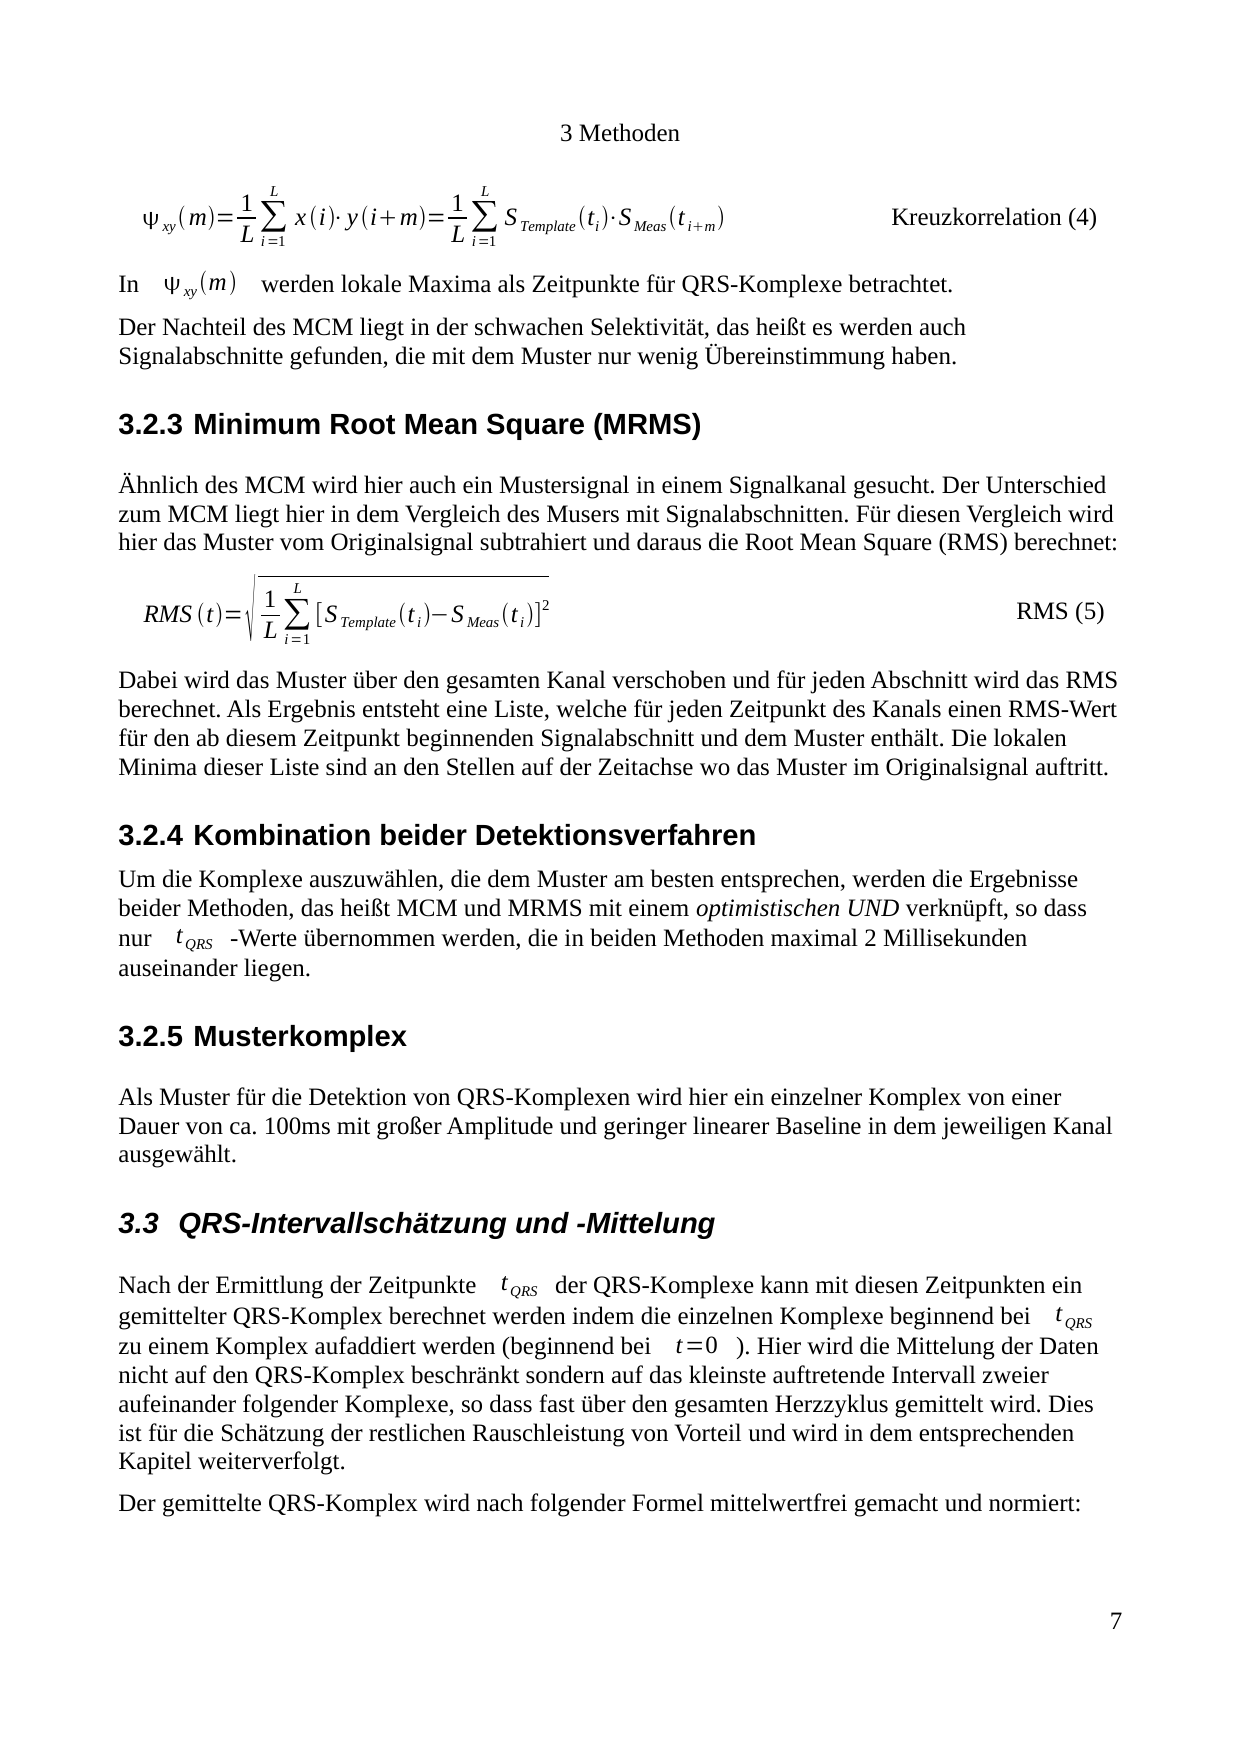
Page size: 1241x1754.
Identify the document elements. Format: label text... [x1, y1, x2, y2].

text Ähnlich des MCM wird hier auch ein Mustersignal in einem Signalkanal gesucht. Der Unterschied zum MCM liegt hier in dem Vergleich des Musers mit Signalabschnitten. Für diesen Vergleich wird hier das Muster vom Originalsignal subtrahiert und daraus die Root Mean Square (RMS) berechnet: [118, 470, 1122, 556]
text Als Muster für die Detektion von QRS-Komplexen wird hier ein einzelner Komplex von einer Dauer von ca. 100ms mit großer Amplitude und geringer linearer Baseline in dem jeweiligen Kanal ausgewählt. [118, 1082, 1122, 1168]
subtitle Kombination beider Detektionsverfahren [118, 818, 1122, 852]
text Dabei wird das Muster über den gesamten Kanal verschoben und für jeden Abschnitt wird das RMS berechnet. Als Ergebnis entsteht eine Liste, welche für jeden Zeitpunkt des Kanals einen RMS-Wert für den ab diesem Zeitpunkt beginnenden Signalabschnitt und dem Muster enthält. Die lokalen Minima dieser Liste sind an den Stellen auf der Zeitachse wo das Muster im Originalsignal auftritt. [118, 666, 1122, 781]
subtitle QRS-Intervallschätzung und -Mittelung [118, 1206, 1122, 1239]
text Nach der Ermittlung der Zeitpunkte der QRS-Komplexe kann mit diesen Zeitpunkten ein gemittelter QRS-Komplex berechnet werden indem die einzelnen Komplexe beginnend bei zu einem Komplex aufaddiert werden (beginnend bei ). Hier wird die Mittelung der Daten nicht auf den QRS-Komplex beschränkt sondern auf das kleinste auftretende Intervall zweier aufeinander folgender Komplexe, so dass fast über den gesamten Herzzyklus gemittelt wird. Dies ist für die Schätzung der restlichen Rauschleistung von Vorteil und wird in dem entsprechenden Kapitel weiterverfolgt. [118, 1269, 1122, 1475]
text In werden lokale Maxima als Zeitpunkte für QRS-Komplexe betrachtet. [118, 268, 1122, 299]
table_header [118, 177, 885, 268]
text Um die Komplexe auszuwählen, die dem Muster am besten entsprechen, werden die Ergebnisse beider Methoden, das heißt MCM und MRMS mit einem optimistischen UND verknüpft, so dass nur -Werte übernommen werden, die in beiden Methoden maximal 2 Millisekunden auseinander liegen. [118, 864, 1122, 982]
table_header [118, 569, 1010, 666]
table_header RMS (5) [1010, 569, 1122, 666]
subtitle Musterkomplex [118, 1019, 1122, 1053]
text Der gemittelte QRS-Komplex wird nach folgender Formel mittelwertfrei gemacht und normiert: [118, 1488, 1122, 1516]
table_header Kreuzkorrelation (4) [885, 177, 1122, 268]
subtitle Minimum Root Mean Square (MRMS) [118, 407, 1122, 441]
text Der Nachteil des MCM liegt in der schwachen Selektivität, das heißt es werden auch Signalabschnitte gefunden, die mit dem Muster nur wenig Übereinstimmung haben. [118, 312, 1122, 369]
